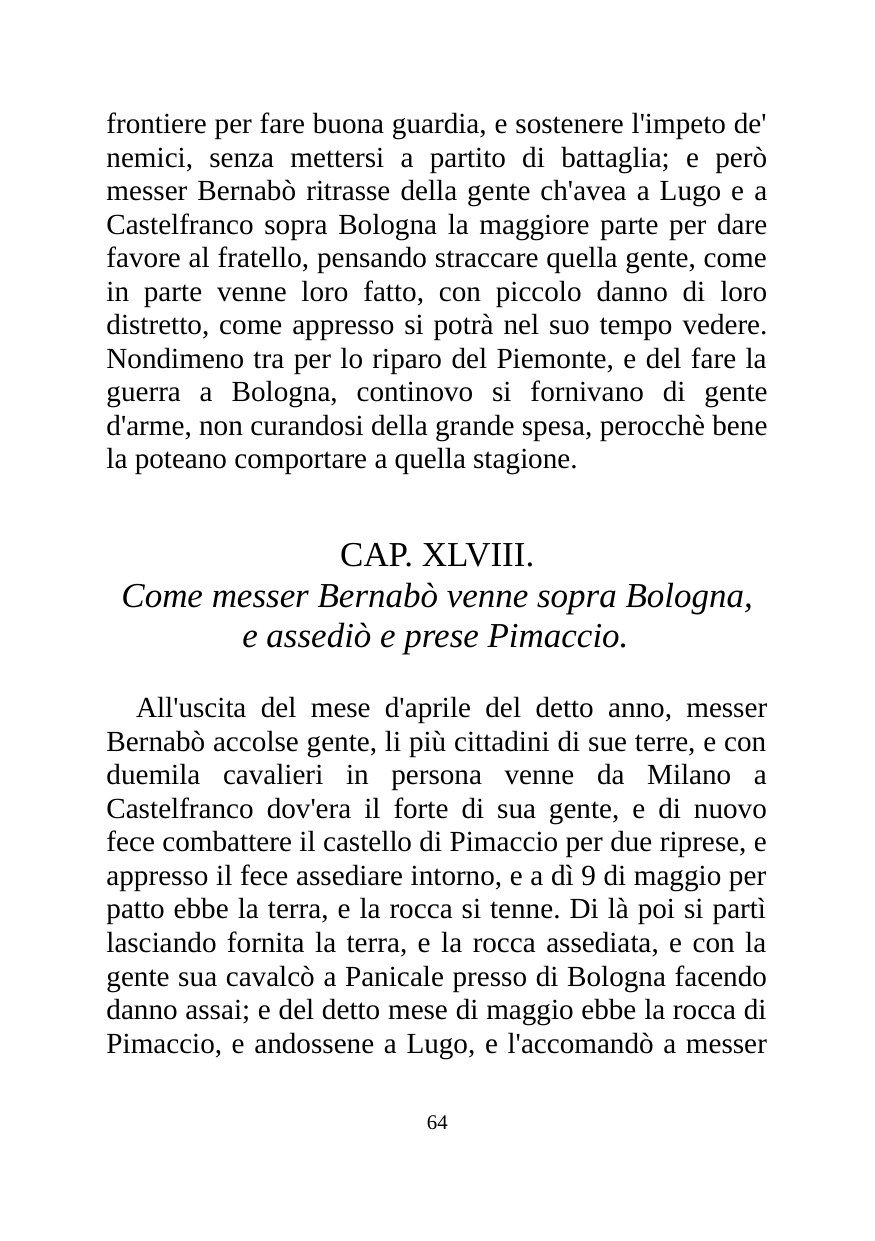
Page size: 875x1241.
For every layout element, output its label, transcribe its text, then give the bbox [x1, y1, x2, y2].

text frontiere per fare buona guardia, e sostenere l'impeto de' nemici, senza mettersi a partito di battaglia; e però messer Bernabò ritrasse della gente ch'avea a Lugo e a Castelfranco sopra Bologna la maggiore parte per dare favore al fratello, pensando straccare quella gente, come in parte venne loro fatto, con piccolo danno di loro distretto, come appresso si potrà nel suo tempo vedere. Nondimeno tra per lo riparo del Piemonte, e del fare la guerra a Bologna, continovo si fornivano di gente d'arme, non curandosi della grande spesa, perocchè bene la poteano comportare a quella stagione. [106, 106, 768, 475]
text All'uscita del mese d'aprile del detto anno, messer Bernabò accolse gente, li più cittadini di sue terre, e con duemila cavalieri in persona venne da Milano a Castelfranco dov'era il forte di sua gente, e di nuovo fece combattere il castello di Pimaccio per due riprese, e appresso il fece assediare intorno, e a dì 9 di maggio per patto ebbe la terra, e la rocca si tenne. Di là poi si partì lasciando fornita la terra, e la rocca assediata, e con la gente sua cavalcò a Panicale presso di Bologna facendo danno assai; e del detto mese di maggio ebbe la rocca di Pimaccio, e andossene a Lugo, e l'accomandò a messer [106, 690, 768, 1059]
subtitle CAP. XLVIII. Come messer Bernabò venne sopra Bologna, e assediò e prese Pimaccio. [106, 534, 768, 655]
